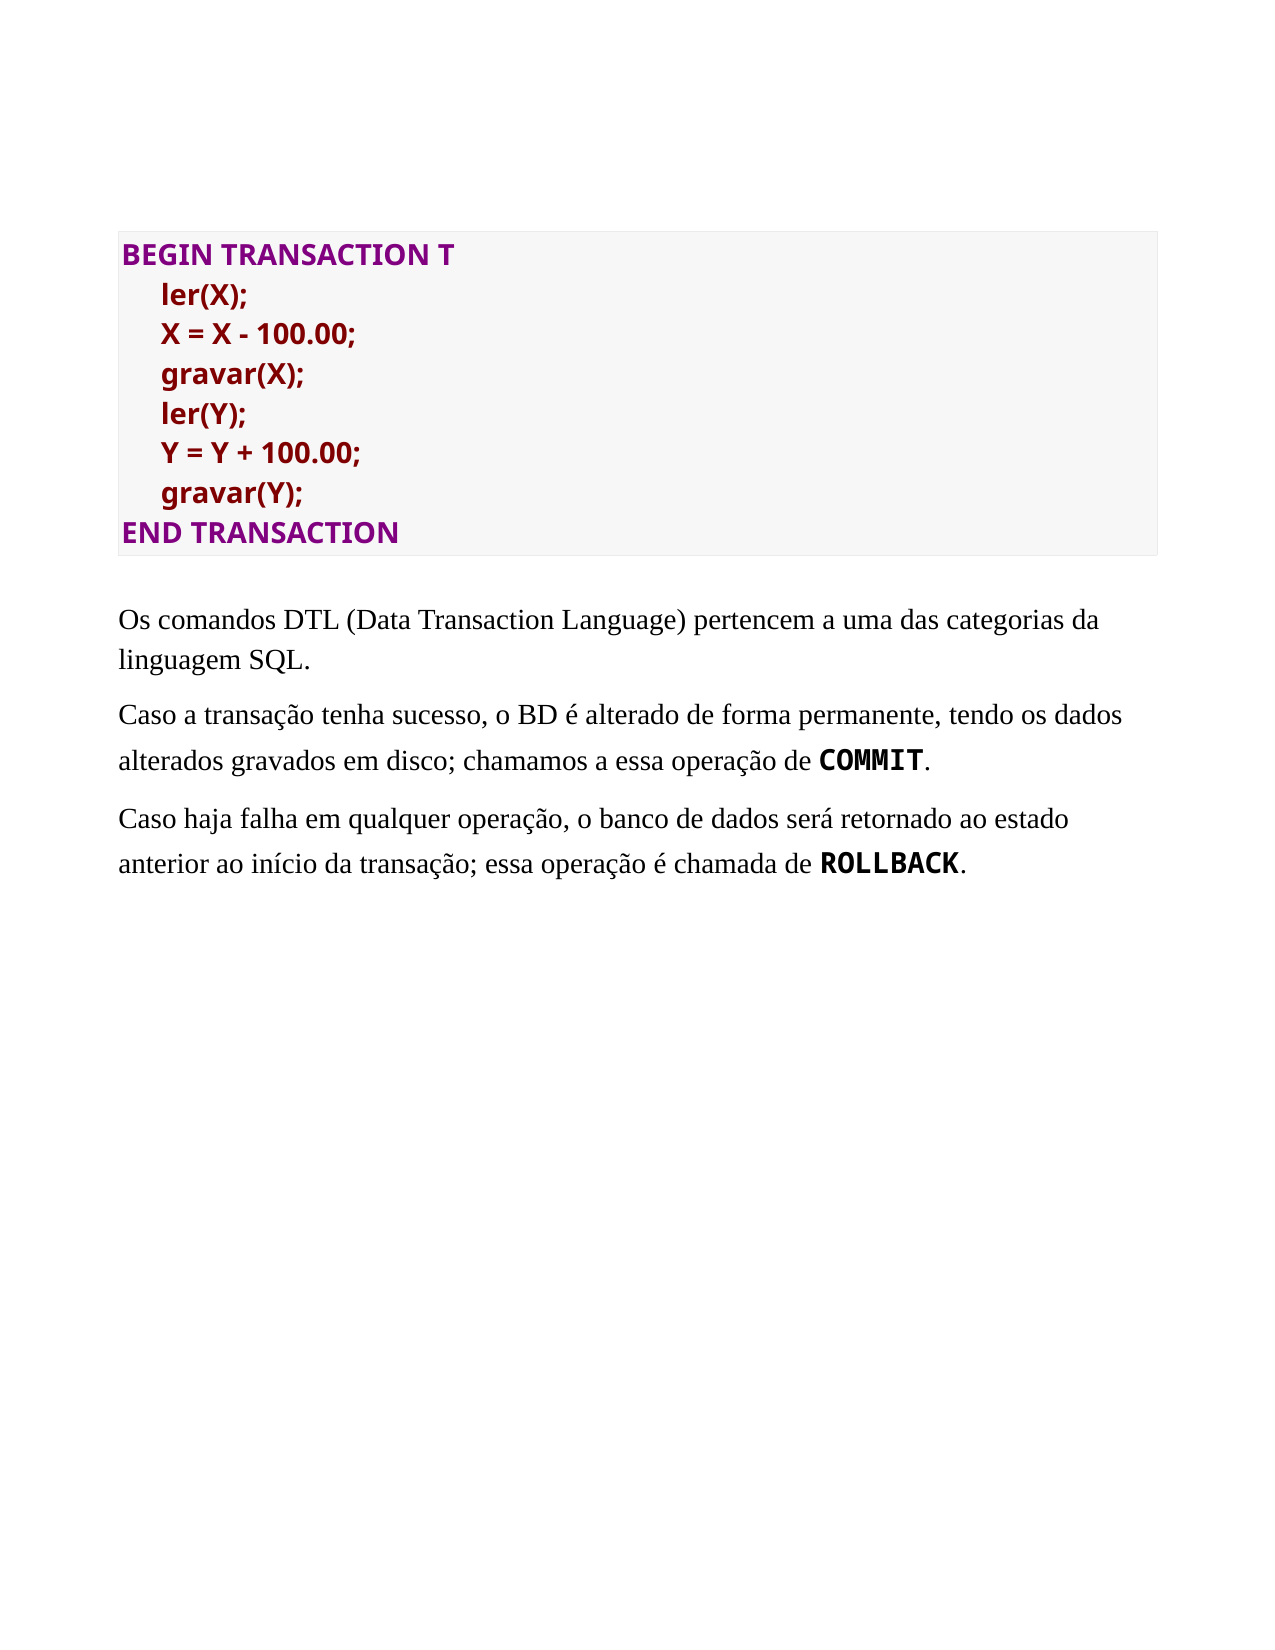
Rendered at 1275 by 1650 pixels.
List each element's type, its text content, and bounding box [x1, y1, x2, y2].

text Y = Y + 100.00; [119, 429, 1157, 469]
text ler(Y); [119, 390, 1157, 429]
text BEGIN TRANSACTION T [119, 232, 1157, 271]
text Os comandos DTL (Data Transaction Language) pertencem a uma das categorias da linguagem SQL. [118, 602, 1157, 676]
text gravar(X); [119, 350, 1157, 390]
text END TRANSACTION [119, 509, 1157, 555]
text ler(X); [119, 271, 1157, 311]
text X = X - 100.00; [119, 311, 1157, 350]
text gravar(Y); [119, 469, 1157, 509]
text Caso a transação tenha sucesso, o BD é alterado de forma permanente, tendo os dados alterados gravados em disco; chamamos a essa operação de COMMIT. [118, 697, 1157, 778]
text Caso haja falha em qualquer operação, o banco de dados será retornado ao estado anterior ao início da transação; essa operação é chamada de ROLLBACK. [118, 801, 1157, 882]
